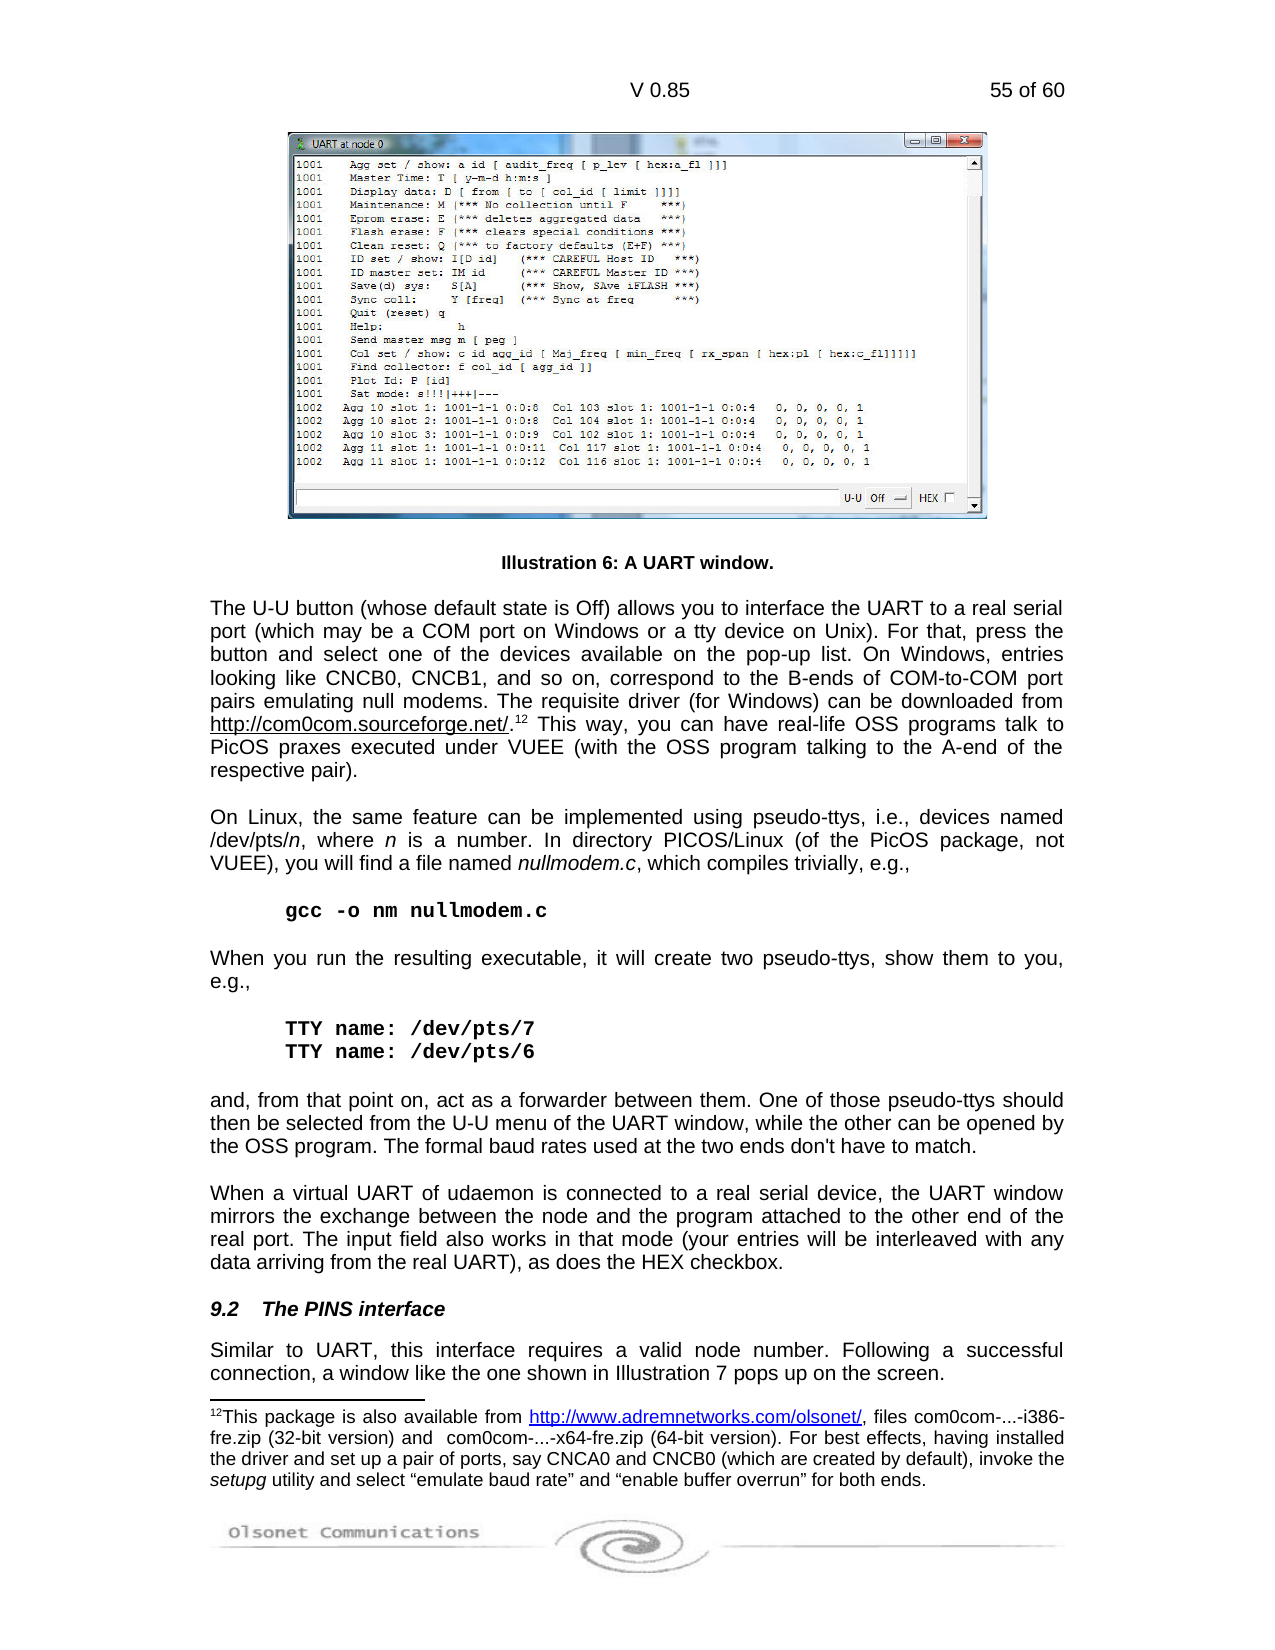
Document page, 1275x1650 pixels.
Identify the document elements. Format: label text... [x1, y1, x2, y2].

text Illustration 6: A UART window. [288, 552, 987, 573]
text gcc -o nm nullmodem.c [210, 898, 1065, 923]
text Similar to UART, this interface requires a valid node number. Following a successful connection, a window like the one shown in Illustration 7 pops up on the screen. [210, 1338, 1065, 1385]
picture [287, 132, 988, 519]
text When you run the resulting executable, it will create two pseudo-ttys, show them to you, e.g., [210, 947, 1065, 993]
picture [210, 1504, 1065, 1596]
text TTY name: /dev/pts/6 [210, 1041, 1065, 1065]
text and, from that point on, act as a forwarder between them. One of those pseudo-ttys should then be selected from the U-U menu of the UART window, while the other can be opened by the OSS program. The formal baud rates used at the two ends don't have to match. [210, 1088, 1065, 1158]
text On Linux, the same feature can be implemented using pseudo-ttys, i.e., devices named /dev/pts/n, where n is a number. In directory PICOS/Linux (of the PicOS package, not VUEE), you will find a file named nullmodem.c, which compiles trivially, e.g., [210, 805, 1065, 875]
text This package is also available from http://www.adremnetworks.com/olsonet/, files com0com-...-i386-fre.zip (32-bit version) and com0com-...-x64-fre.zip (64-bit version). For best effects, having installed the driver and set up a pair of ports, say CNCA0 and CNCB0 (which are created by default), invoke the setupg utility and select “emulate baud rate” and “enable buffer overrun” for both ends. [210, 1406, 1065, 1490]
subtitle The PINS interface [210, 1297, 1065, 1321]
text TTY name: /dev/pts/7 [210, 1016, 1065, 1041]
text When a virtual UART of udaemon is connected to a real serial device, the UART window mirrors the exchange between the node and the program attached to the other end of the real port. The input field also works in that mode (your entries will be interleaved with any data arriving from the real UART), as does the HEX checkbox. [210, 1181, 1065, 1274]
text The U-U button (whose default state is Off) allows you to interface the UART to a real serial port (which may be a COM port on Windows or a tty device on Unix). For that, press the button and select one of the devices available on the pop-up list. On Windows, entries looking like CNCB0, CNCB1, and so on, correspond to the B-ends of COM-to-COM port pairs emulating null modems. The requisite driver (for Windows) can be downloaded from http://com0com.sourceforge.net/. This way, you can have real-life OSS programs talk to PicOS praxes executed under VUEE (with the OSS program talking to the A-end of the respective pair). [210, 596, 1065, 782]
